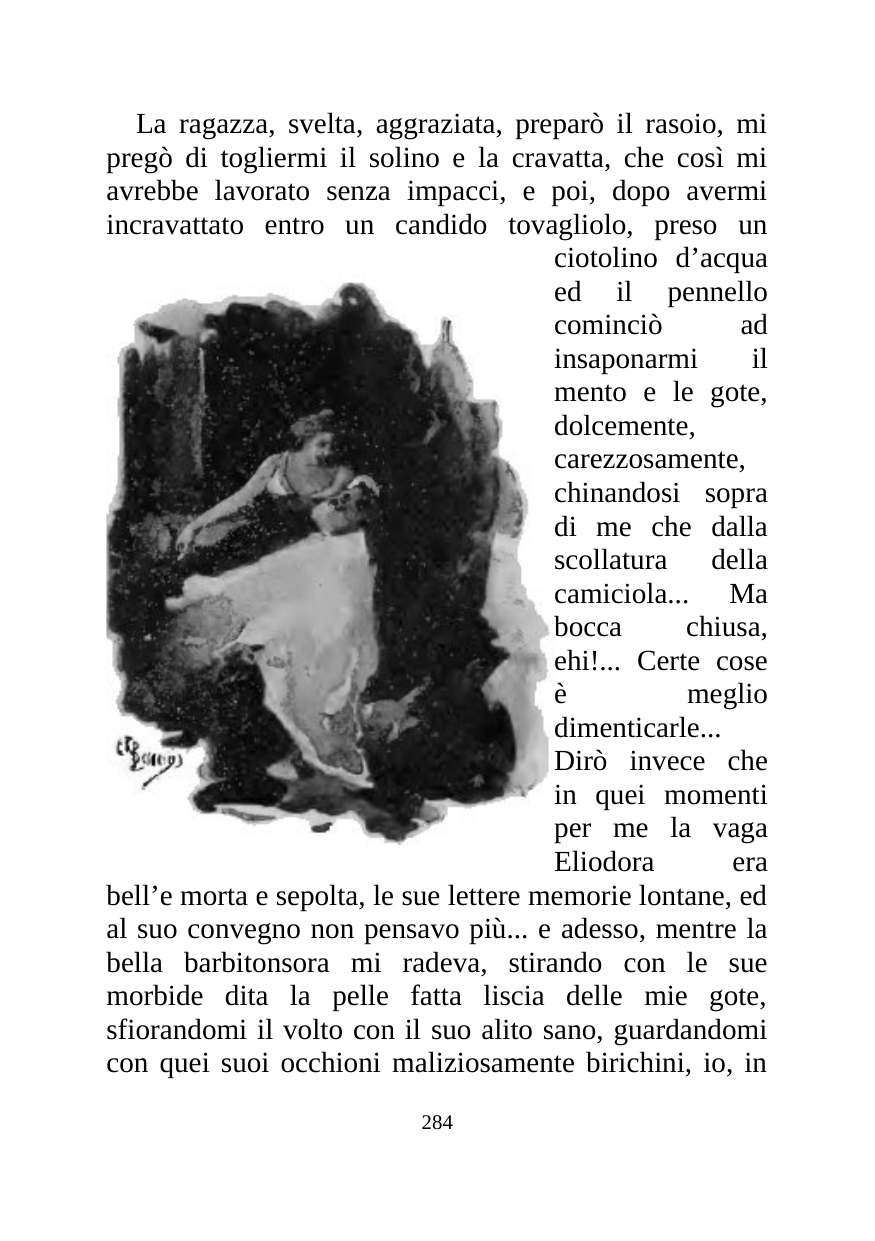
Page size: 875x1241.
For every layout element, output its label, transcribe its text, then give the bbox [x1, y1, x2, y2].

text La ragazza, svelta, aggraziata, preparò il rasoio, mi pregò di togliermi il solino e la cravatta, che così mi avrebbe lavorato senza impacci, e poi, dopo avermi incravattato entro un candido tovagliolo, preso un ciotolino d’acqua ed il pennello cominciò ad insaponarmi il mento e le gote, dolcemente, carezzosamente, chinandosi sopra di me che dalla scollatura della camiciola... Ma bocca chiusa, ehi!... Certe cose è meglio dimenticarle... Dirò invece che in quei momenti per me la vaga Eliodora era bell’e morta e sepolta, le sue lettere memorie lontane, ed al suo convegno non pensavo più... e adesso, mentre la bella barbitonsora mi radeva, stirando con le sue morbide dita la pelle fatta liscia delle mie gote, sfiorandomi il volto con il suo alito sano, guardandomi con quei suoi occhioni maliziosamente birichini, io, in [106, 106, 768, 1079]
picture [106, 273, 554, 845]
